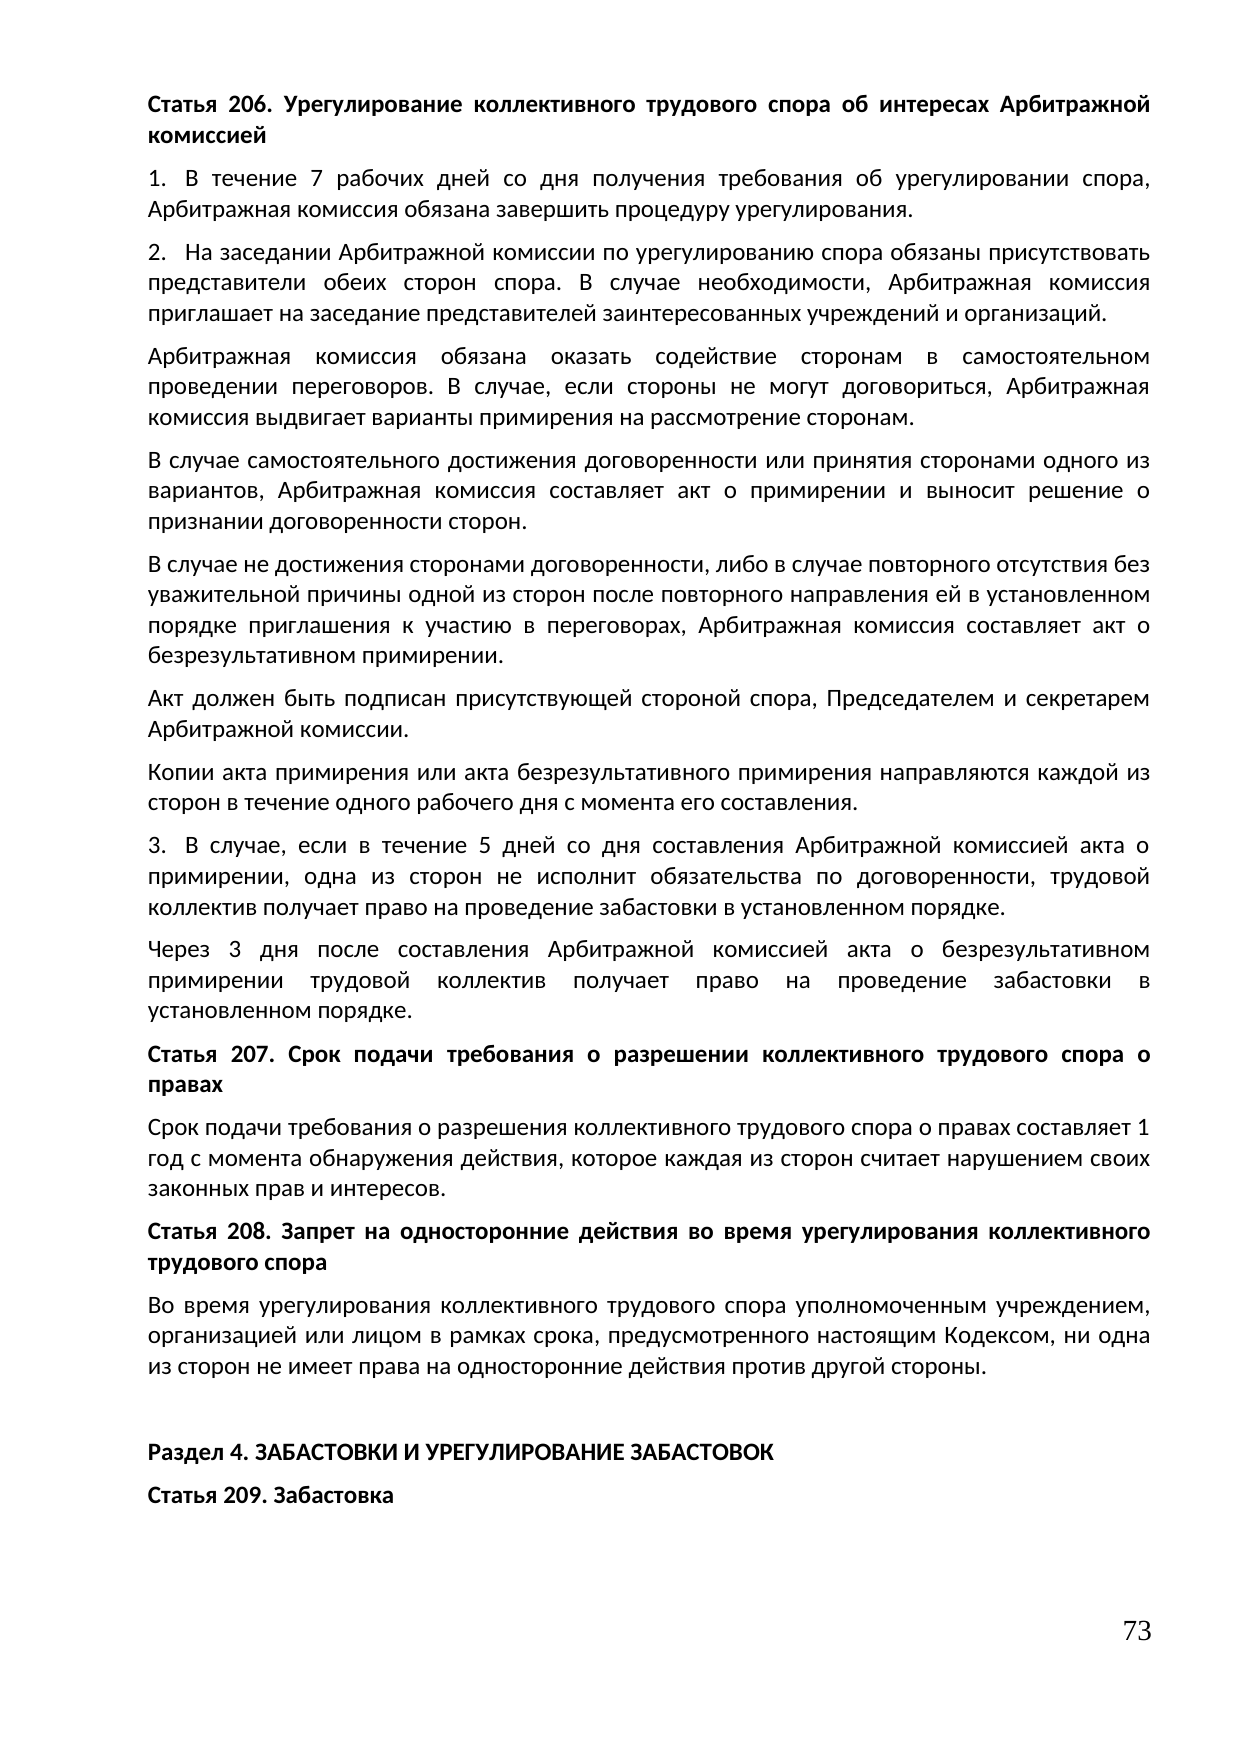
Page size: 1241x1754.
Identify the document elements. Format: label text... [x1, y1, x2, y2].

text Статья 207. Срок подачи требования о разрешении коллективного трудового спора о правах [148, 1038, 1152, 1099]
text Во время урегулирования коллективного трудового спора уполномоченным учреждением, организацией или лицом в рамках срока, предусмотренного настоящим Кодексом, ни одна из сторон не имеет права на односторонние действия против другой стороны. [148, 1289, 1152, 1380]
text Статья 209. Забастовка [148, 1479, 1152, 1509]
text Статья 208. Запрет на односторонние действия во время урегулирования коллективного трудового спора [148, 1215, 1152, 1276]
list Акт должен быть подписан присутствующей стороной спора, Председателем и секретарем Арбитражной комиссии. [148, 682, 1152, 743]
list В случае не достижения сторонами договоренности, либо в случае повторного отсутствия без уважительной причины одной из сторон после повторного направления ей в установленном порядке приглашения к участию в переговорах, Арбитражная комиссия составляет акт о безрезультативном примирении. [148, 548, 1152, 670]
list Копии акта примирения или акта безрезультативного примирения направляются каждой из сторон в течение одного рабочего дня с момента его составления. [148, 756, 1152, 817]
list Арбитражная комиссия обязана оказать содействие сторонам в самостоятельном проведении переговоров. В случае, если стороны не могут договориться, Арбитражная комиссия выдвигает варианты примирения на рассмотрение сторонам. [148, 340, 1152, 431]
text Раздел 4. ЗАБАСТОВКИ И УРЕГУЛИРОВАНИЕ ЗАБАСТОВОК [148, 1436, 1152, 1466]
text Через 3 дня после составления Арбитражной комиссией акта о безрезультативном примирении трудовой коллектив получает право на проведение забастовки в установленном порядке. [148, 934, 1152, 1025]
list В случае, если в течение 5 дней со дня составления Арбитражной комиссией акта о примирении, одна из сторон не исполнит обязательства по договоренности, трудовой коллектив получает право на проведение забастовки в установленном порядке. [148, 829, 1152, 921]
list В течение 7 рабочих дней со дня получения требования об урегулировании спора, Арбитражная комиссия обязана завершить процедуру урегулирования. [148, 162, 1152, 223]
text Срок подачи требования о разрешения коллективного трудового спора о правах составляет 1 год с момента обнаружения действия, которое каждая из сторон считает нарушением своих законных прав и интересов. [148, 1111, 1152, 1203]
list На заседании Арбитражной комиссии по урегулированию спора обязаны присутствовать представители обеих сторон спора. В случае необходимости, Арбитражная комиссия приглашает на заседание представителей заинтересованных учреждений и организаций. [148, 236, 1152, 327]
text Статья 206. Урегулирование коллективного трудового спора об интересах Арбитражной комиссией [148, 89, 1152, 150]
list В случае самостоятельного достижения договоренности или принятия сторонами одного из вариантов, Арбитражная комиссия составляет акт о примирении и выносит решение о признании договоренности сторон. [148, 444, 1152, 535]
